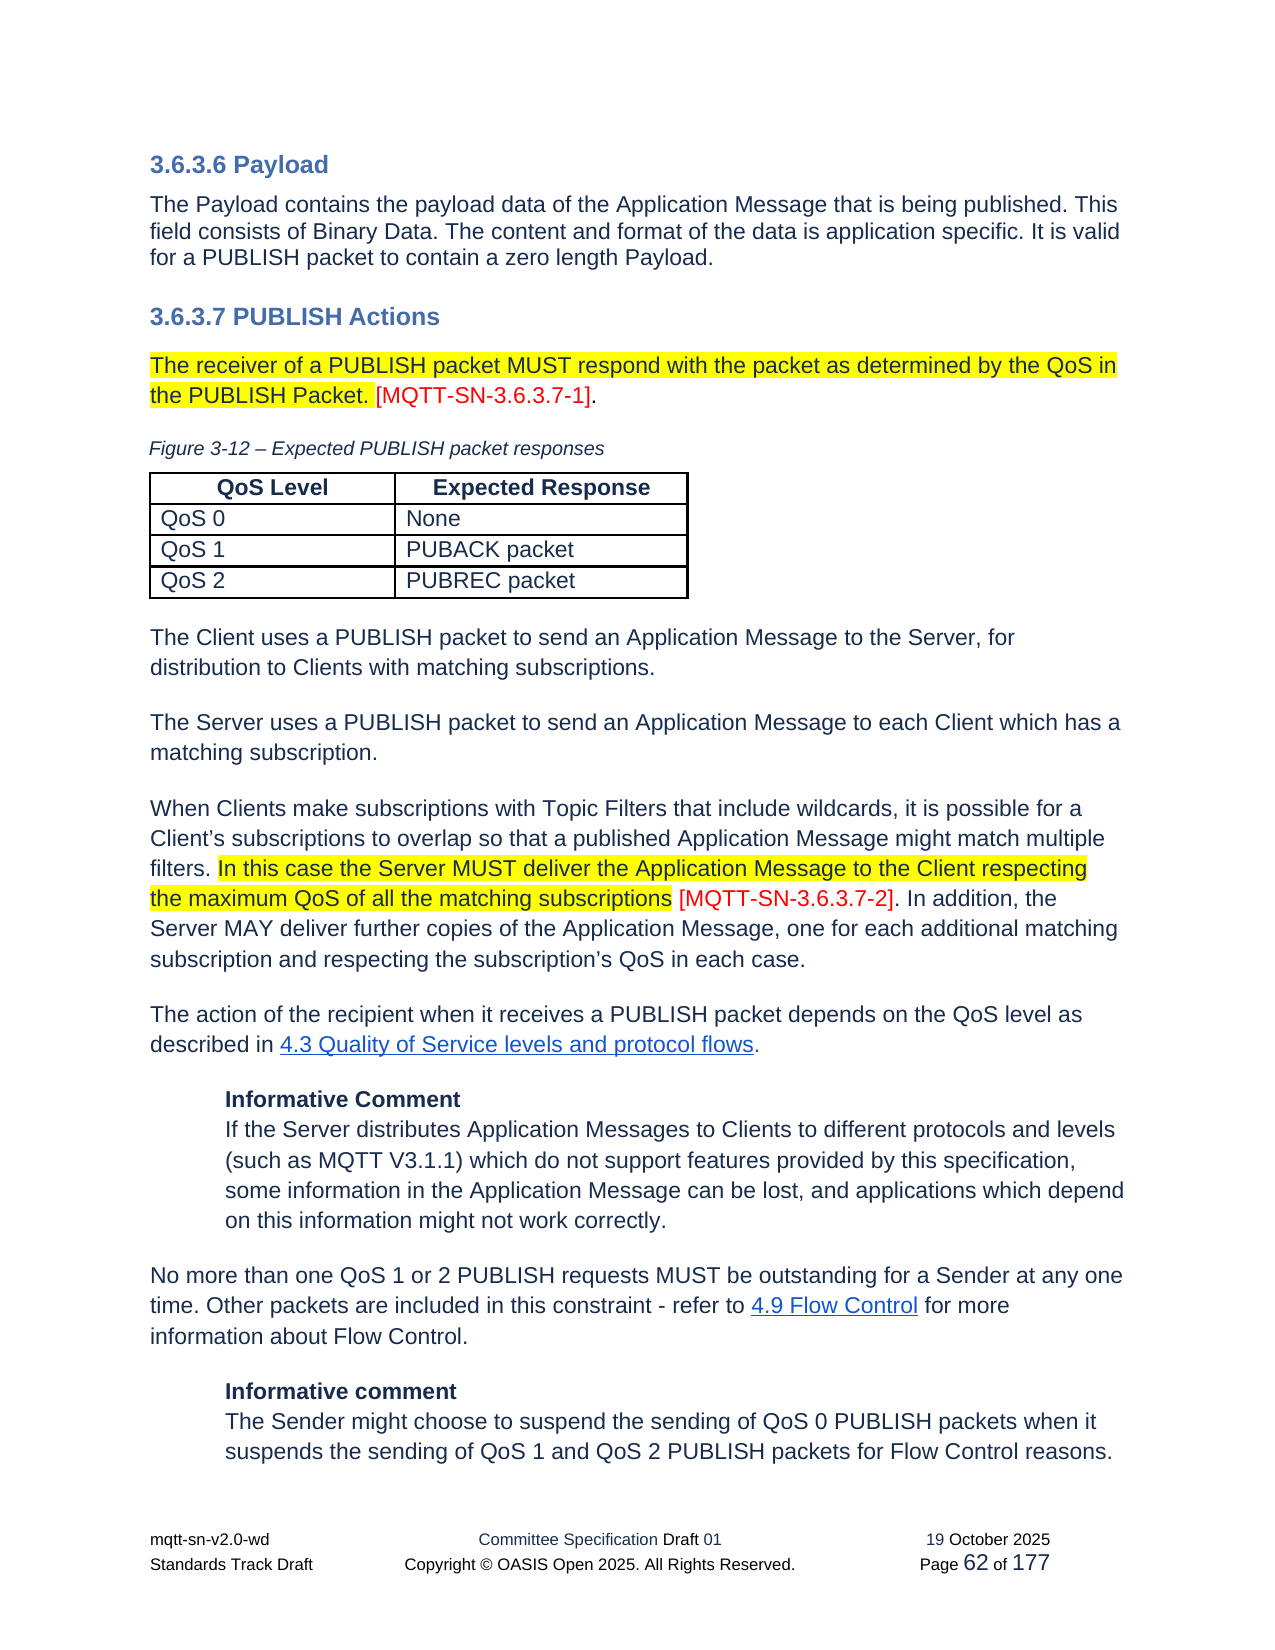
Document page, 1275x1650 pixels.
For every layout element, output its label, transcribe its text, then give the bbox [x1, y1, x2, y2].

table_cell PUBACK packet [396, 536, 686, 565]
text The Sender might choose to suspend the sending of QoS 0 PUBLISH packets when it suspends the sending of QoS 1 and QoS 2 PUBLISH packets for Flow Control reasons. [225, 1408, 1125, 1464]
table_cell QoS 0 [151, 505, 394, 534]
text Informative comment [225, 1378, 1125, 1404]
text No more than one QoS 1 or 2 PUBLISH requests MUST be outstanding for a Sender at any one time. Other packets are included in this constraint - refer to 4.9 Flow Control for more information about Flow Control. [150, 1262, 1125, 1349]
table_cell None [396, 505, 686, 534]
text Figure 3-12 – Expected PUBLISH packet responses [148, 437, 1124, 460]
table_cell PUBREC packet [396, 568, 686, 597]
text The Payload contains the payload data of the Application Message that is being published. This field consists of Binary Data. The content and format of the data is application specific. It is valid for a PUBLISH packet to contain a zero length Payload. [149, 191, 1124, 270]
text The action of the recipient when it receives a PUBLISH packet depends on the QoS level as described in 4.3 Quality of Service levels and protocol flows. [150, 1001, 1125, 1057]
subtitle 3.6.3.7 PUBLISH Actions [149, 302, 1124, 331]
subtitle 3.6.3.6 Payload [150, 150, 1124, 179]
table_cell QoS 1 [151, 536, 394, 565]
table_header QoS Level [151, 474, 394, 503]
table_header Expected Response [396, 474, 686, 503]
text When Clients make subscriptions with Topic Filters that include wildcards, it is possible for a Client’s subscriptions to overlap so that a published Application Message might match multiple filters. In this case the Server MUST deliver the Application Message to the Client respecting the maximum QoS of all the matching subscriptions [MQTT-SN-3.6.3.7-2]. In addition, the Server MAY deliver further copies of the Application Message, one for each additional matching subscription and respecting the subscription’s QoS in each case. [150, 794, 1125, 972]
text If the Server distributes Application Messages to Clients to different protocols and levels (such as MQTT V3.1.1) which do not support features provided by this specification, some information in the Application Message can be lost, and applications which depend on this information might not work correctly. [225, 1116, 1125, 1233]
table_cell QoS 2 [151, 568, 394, 597]
text The receiver of a PUBLISH packet MUST respond with the packet as determined by the QoS in the PUBLISH Packet. [MQTT-SN-3.6.3.7-1]. [150, 352, 1125, 408]
text The Server uses a PUBLISH packet to send an Application Message to each Client which has a matching subscription. [150, 709, 1125, 766]
text The Client uses a PUBLISH packet to send an Application Message to the Server, for distribution to Clients with matching subscriptions. [150, 624, 1125, 680]
text Informative Comment [150, 1086, 1125, 1112]
